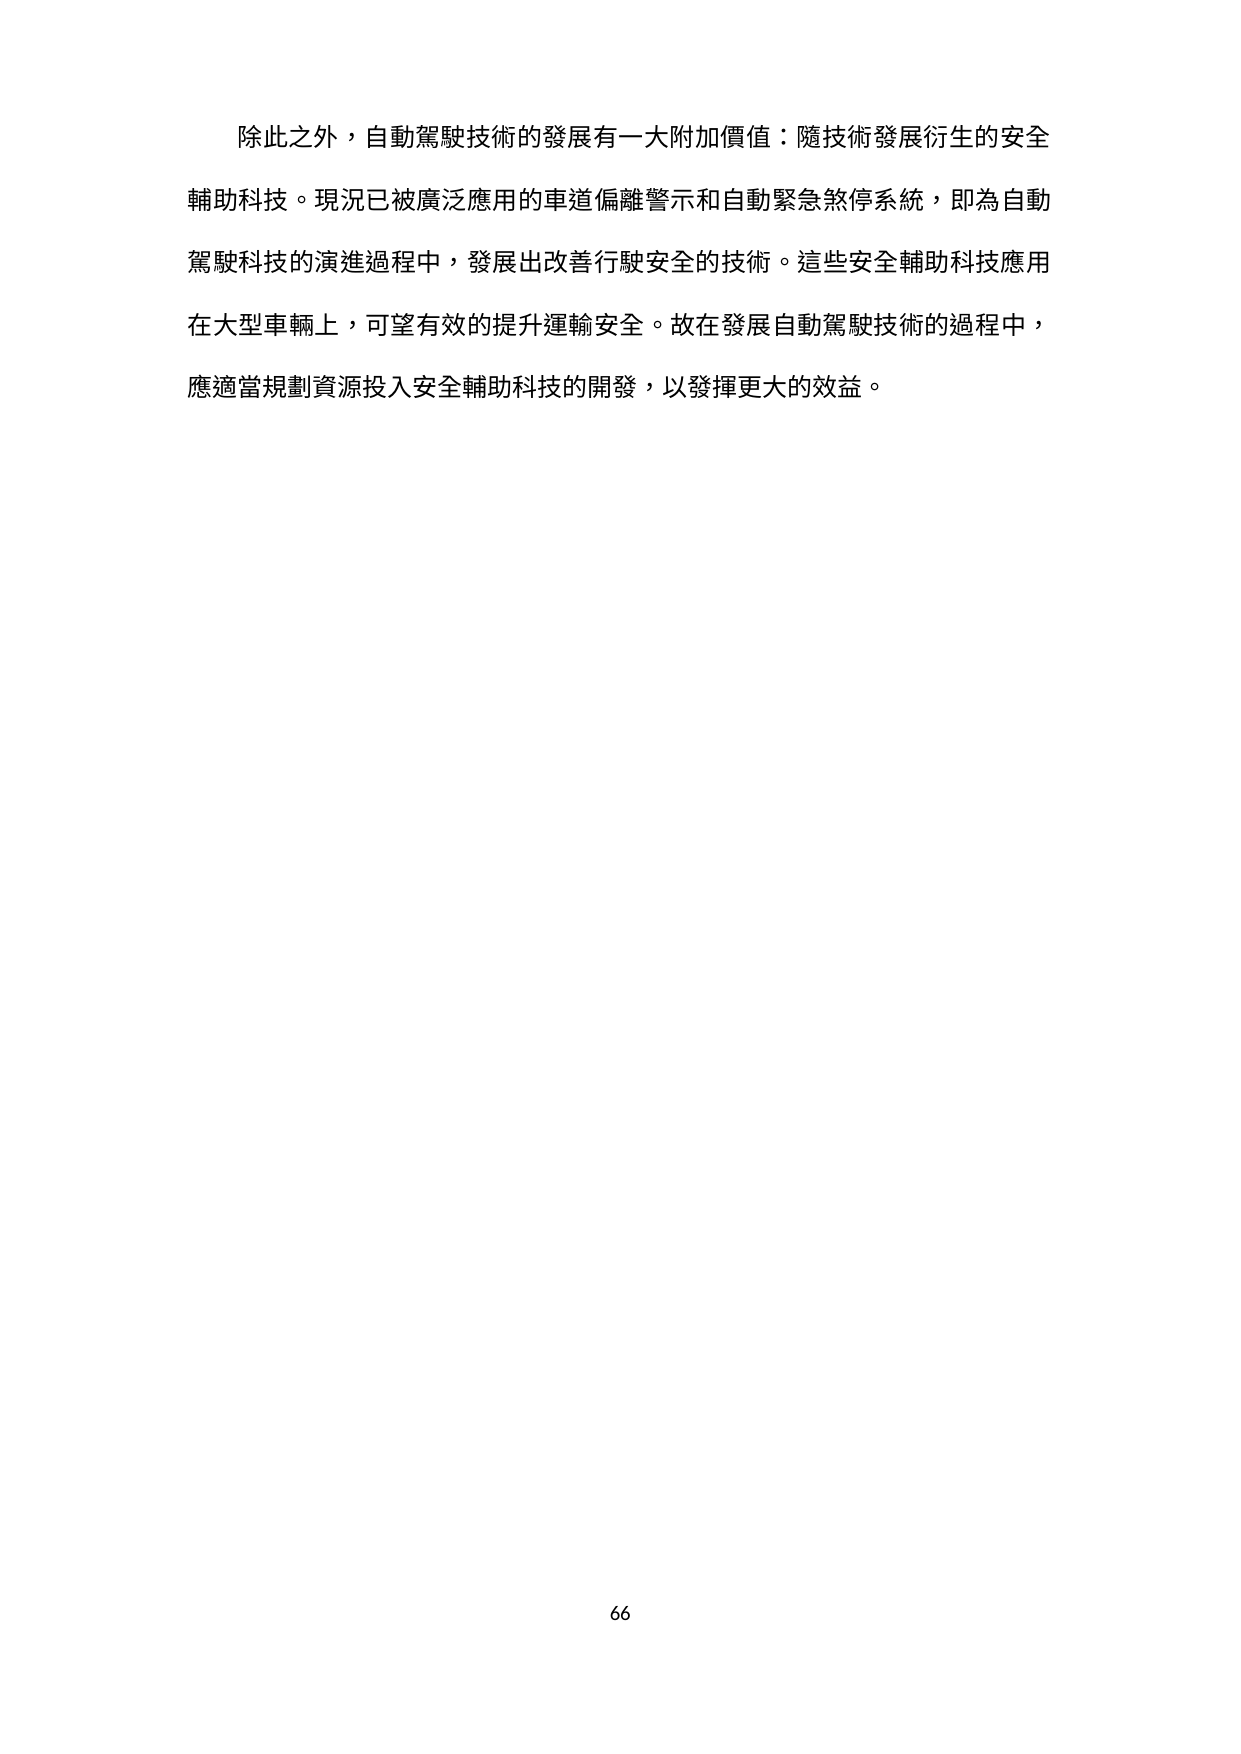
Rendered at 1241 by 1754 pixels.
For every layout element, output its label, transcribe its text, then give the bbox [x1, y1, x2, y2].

text 除此之外，自動駕駛技術的發展有一大附加價值：隨技術發展衍生的安全輔助科技。現況已被廣泛應用的車道偏離警示和自動緊急煞停系統，即為自動駕駛科技的演進過程中，發展出改善行駛安全的技術。這些安全輔助科技應用在大型車輛上，可望有效的提升運輸安全。故在發展自動駕駛技術的過程中，應適當規劃資源投入安全輔助科技的開發，以發揮更大的效益。 [187, 94, 1053, 407]
